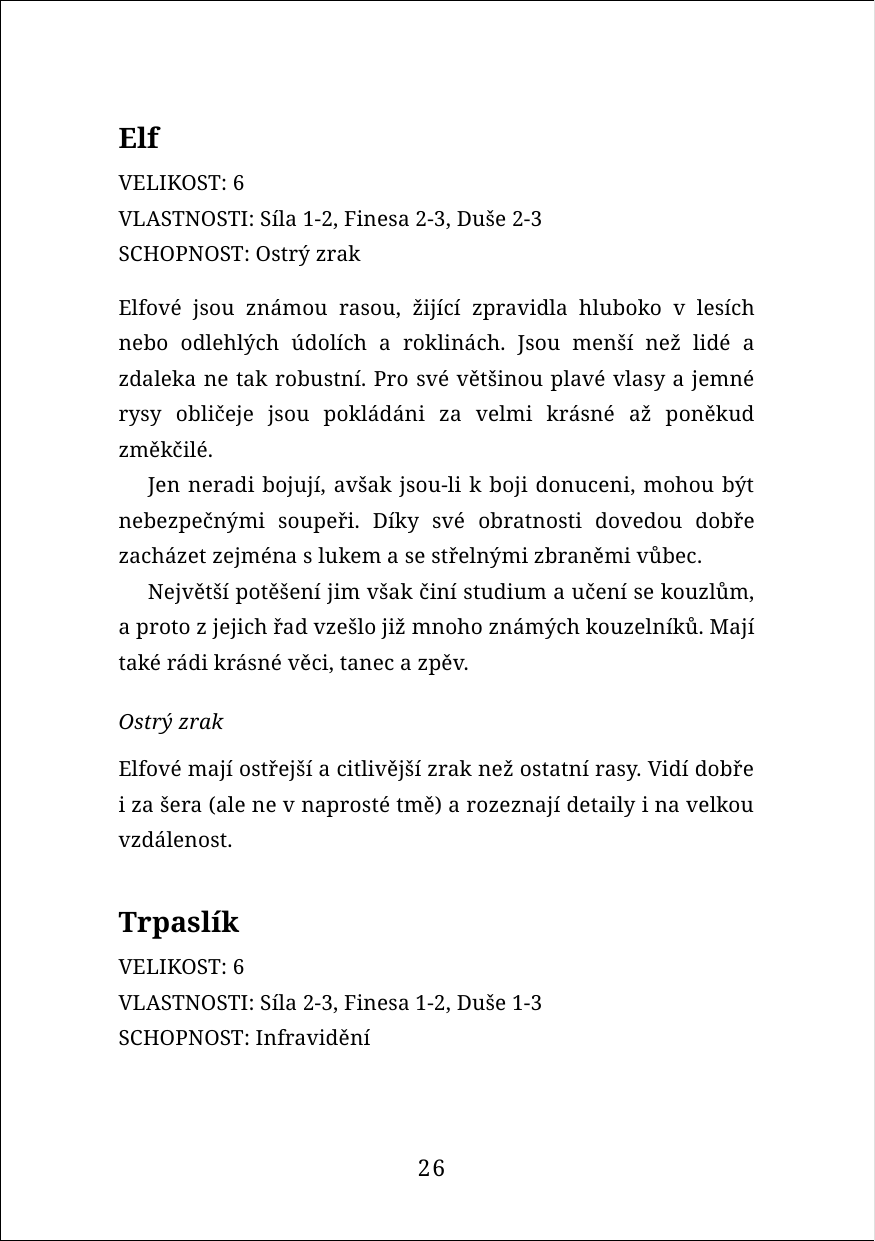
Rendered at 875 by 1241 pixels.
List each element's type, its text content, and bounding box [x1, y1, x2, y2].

subtitle Trpaslík [118, 902, 756, 941]
text VELIKOST: 6 VLASTNOSTI: Síla 1-2, Finesa 2-3, Duše 2-3 SCHOPNOST: Ostrý zrak [118, 168, 756, 268]
subtitle Elf [118, 118, 756, 157]
text VELIKOST: 6 VLASTNOSTI: Síla 2-3, Finesa 1-2, Duše 1-3 SCHOPNOST: Infravidění [118, 952, 756, 1052]
text Elfové mají ostřejší a citlivější zrak než ostatní rasy. Vidí dobře i za šera (ale ne v naprosté tmě) a rozeznají detaily i na velkou vzdálenost. [118, 754, 756, 854]
text Elfové jsou známou rasou, žijící zpravidla hluboko v lesích nebo odlehlých údolích a roklinách. Jsou menší než lidé a zdaleka ne tak robustní. Pro své většinou plavé vlasy a jemné rysy obličeje jsou pokládáni za velmi krásné až poněkud změkčilé. Jen neradi bojují, avšak jsou-li k boji donuceni, mohou být nebezpečnými soupeři. Díky své obratnosti dovedou dobře zacházet zejména s lukem a se střelnými zbraněmi vůbec. Největší potěšení jim však činí studium a učení se kouzlům, a proto z jejich řad vzešlo již mnoho známých kouzelníků. Mají také rádi krásné věci, tanec a zpěv. [118, 293, 756, 676]
text Ostrý zrak [118, 707, 756, 735]
